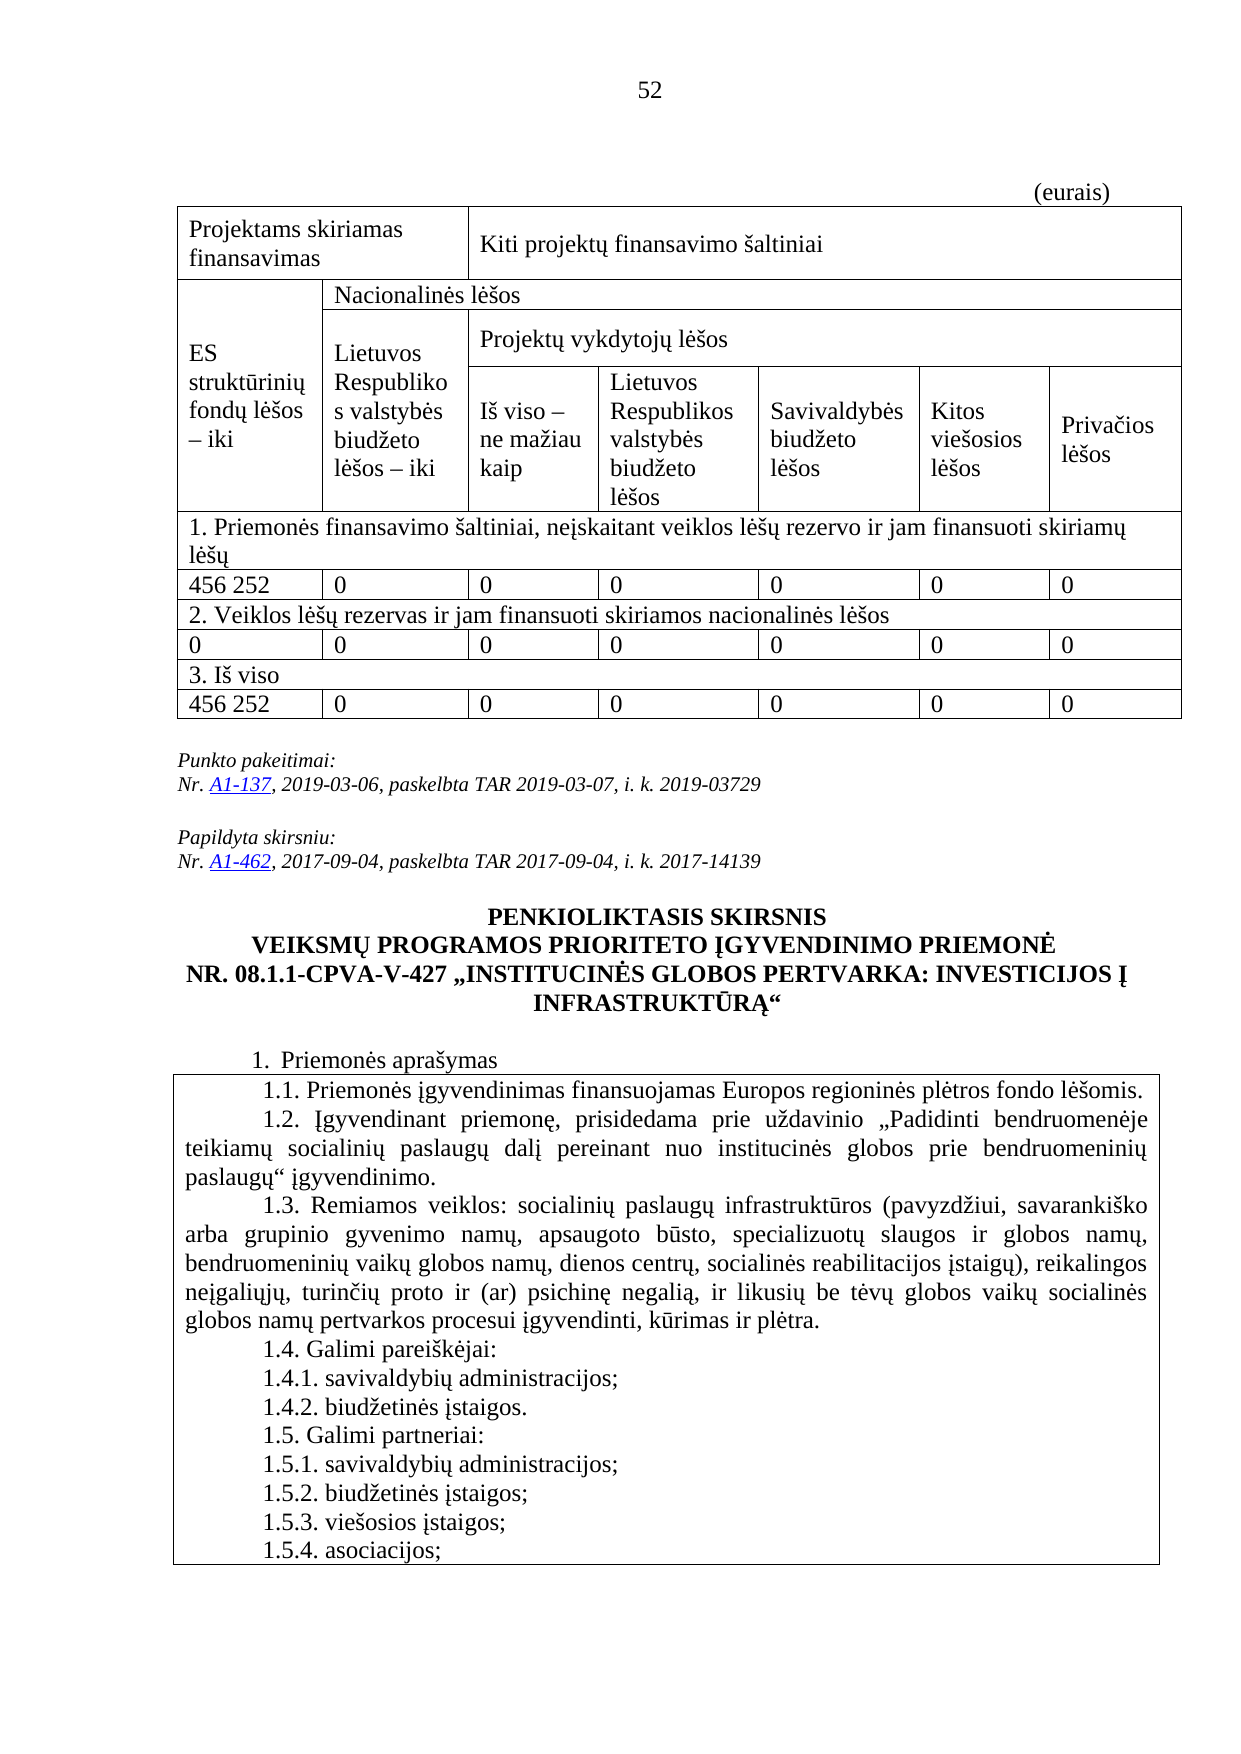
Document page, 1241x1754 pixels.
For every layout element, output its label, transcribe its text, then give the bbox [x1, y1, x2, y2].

table_cell Savivaldybės biudžeto lėšos [759, 367, 919, 511]
table_cell 0 [1050, 690, 1181, 718]
table_header Kiti projektų finansavimo šaltiniai [469, 207, 1181, 279]
table_cell 0 [920, 570, 1049, 599]
text PENKIOLIKTASIS SKIRSNIS [177, 902, 1137, 931]
table_cell Nacionalinės lėšos [323, 280, 1181, 309]
table_cell 1. Priemonės finansavimo šaltiniai, neįskaitant veiklos lėšų rezervo ir jam finansuoti skiriamų lėšų [178, 512, 1181, 569]
table_cell 0 [469, 690, 598, 718]
table_cell 2. Veiklos lėšų rezervas ir jam finansuoti skiriamos nacionalinės lėšos [178, 600, 1181, 629]
table_cell 0 [759, 570, 919, 599]
table_cell 456 252 [178, 570, 322, 599]
table_cell 0 [599, 690, 758, 718]
text Punkto pakeitimai: [177, 748, 1137, 772]
text Papildyta skirsniu: [177, 825, 1137, 849]
text VEIKSMŲ PROGRAMOS PRIORITETO ĮGYVENDINIMO PRIEMONĖ [177, 931, 1137, 959]
table_cell 0 [178, 630, 322, 659]
table_cell 0 [759, 690, 919, 718]
table_cell 0 [323, 690, 468, 718]
table_cell 0 [599, 630, 758, 659]
table_cell Lietuvos Respublikos valstybės biudžeto lėšos – iki [323, 310, 468, 511]
text 1. Priemonės aprašymas [251, 1046, 1137, 1074]
table_cell 0 [920, 630, 1049, 659]
table_cell 0 [759, 630, 919, 659]
table_cell 0 [1050, 630, 1181, 659]
text Nr. A1-462, 2017-09-04, paskelbta TAR 2017-09-04, i. k. 2017-14139 [177, 849, 1137, 873]
table_cell Iš viso – ne mažiau kaip [469, 367, 598, 511]
table_header 1.1. Priemonės įgyvendinimas finansuojamas Europos regioninės plėtros fondo lėšomis. 1.2. Įgyvendinant priemonę, prisidedama prie uždavinio „Padidinti bendruomenėje teikiamų socialinių paslaugų dalį pereinant nuo institucinės globos prie bendruomeninių paslaugų“ įgyvendinimo. 1.3. Remiamos veiklos: socialinių paslaugų infrastruktūros (pavyzdžiui, savarankiško arba grupinio gyvenimo namų, apsaugoto būsto, specializuotų slaugos ir globos namų, bendruomeninių vaikų globos namų, dienos centrų, socialinės reabilitacijos įstaigų), reikalingos neįgaliųjų, turinčių proto ir (ar) psichinę negalią, ir likusių be tėvų globos vaikų socialinės globos namų pertvarkos procesui įgyvendinti, kūrimas ir plėtra. 1.4. Galimi pareiškėjai: 1.4.1. savivaldybių administracijos; 1.4.2. biudžetinės įstaigos. 1.5. Galimi partneriai: 1.5.1. savivaldybių administracijos; 1.5.2. biudžetinės įstaigos; 1.5.3. viešosios įstaigos; 1.5.4. asociacijos; [174, 1075, 1159, 1564]
table_cell 0 [469, 570, 598, 599]
text Nr. A1-137, 2019-03-06, paskelbta TAR 2019-03-07, i. k. 2019-03729 [177, 772, 1137, 796]
table_cell 0 [469, 630, 598, 659]
table_cell 0 [599, 570, 758, 599]
table_cell Privačios lėšos [1050, 367, 1181, 511]
table_cell 3. Iš viso [178, 660, 1181, 688]
table_cell Lietuvos Respublikos valstybės biudžeto lėšos [599, 367, 758, 511]
table_cell 456 252 [178, 690, 322, 718]
table_cell ES struktūrinių fondų lėšos – iki [178, 280, 322, 511]
table_cell 0 [323, 570, 468, 599]
text NR. 08.1.1-CPVA-V-427 „INSTITUCINĖS GLOBOS PERTVARKA: INVESTICIJOS Į INFRASTRUKTŪRĄ“ [177, 959, 1137, 1017]
table_cell Kitos viešosios lėšos [920, 367, 1049, 511]
table_cell 0 [1050, 570, 1181, 599]
table_cell Projektų vykdytojų lėšos [469, 310, 1181, 366]
text (eurais) [177, 177, 1137, 206]
table_cell 0 [920, 690, 1049, 718]
table_cell 0 [323, 630, 468, 659]
table_header Projektams skiriamas finansavimas [178, 207, 468, 279]
